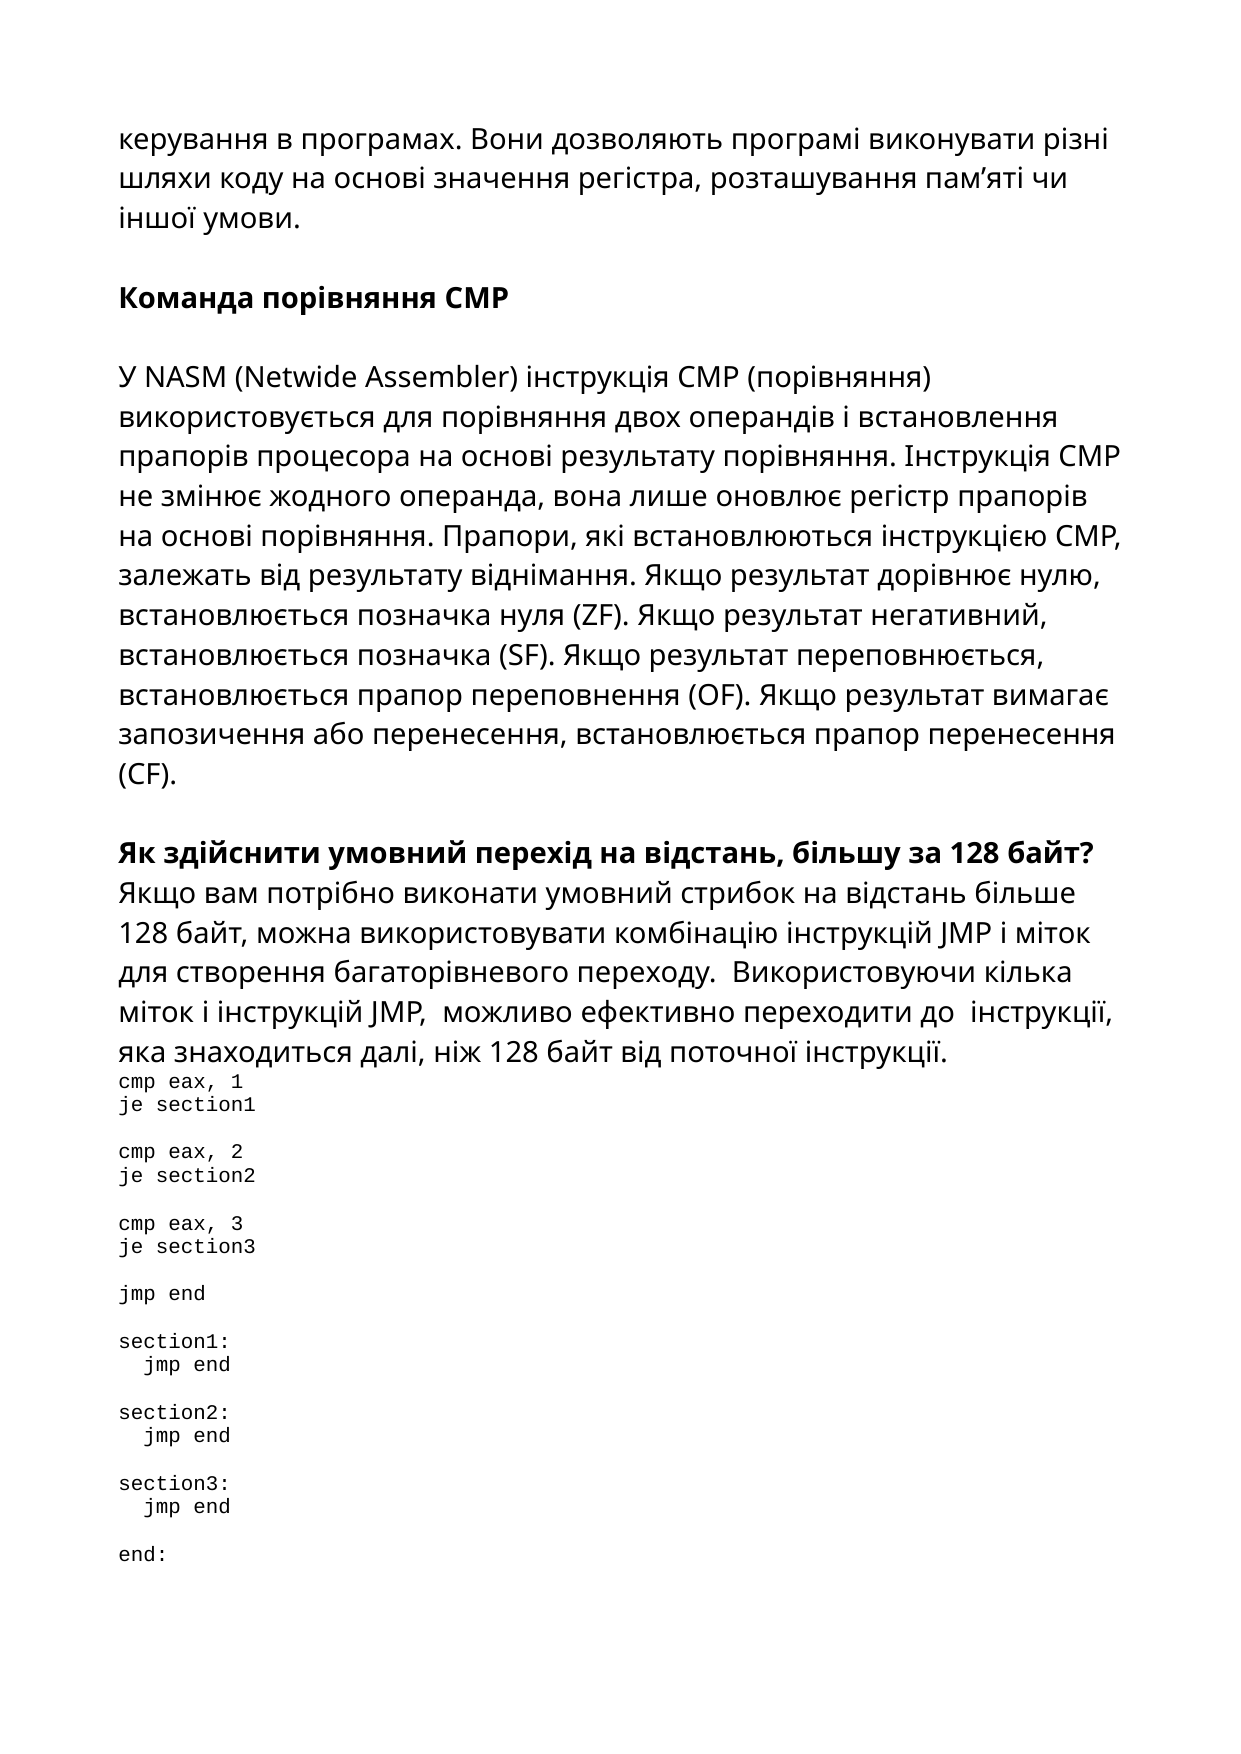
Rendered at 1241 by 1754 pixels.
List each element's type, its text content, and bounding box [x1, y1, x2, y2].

text jmp end [118, 1354, 1122, 1378]
text cmp eax, 2 [118, 1142, 1122, 1165]
subtitle Якщо вам потрібно виконати умовний стрибок на відстань більше 128 байт, можна використовувати комбінацію інструкцій JMP і міток для створення багаторівневого переходу. Використовуючи кілька міток і інструкцій JMP, можливо ефективно переходити до інструкції, яка знаходиться далі, ніж 128 байт від поточної інструкції. [118, 872, 1122, 1071]
subtitle керування в програмах. Вони дозволяють програмі виконувати різні шляхи коду на основі значення регістра, розташування пам’яті чи іншої умови. [118, 118, 1122, 237]
text end: [118, 1543, 1122, 1567]
text jmp end [118, 1283, 1122, 1307]
text jmp end [118, 1425, 1122, 1449]
text cmp eax, 1 [118, 1071, 1122, 1094]
text section2: [118, 1402, 1122, 1425]
text jmp end [118, 1496, 1122, 1520]
text cmp eax, 3 [118, 1212, 1122, 1236]
subtitle У NASM (Netwide Assembler) інструкція CMP (порівняння) використовується для порівняння двох операндів і встановлення прапорів процесора на основі результату порівняння. Інструкція CMP не змінює жодного операнда, вона лише оновлює регістр прапорів на основі порівняння. Прапори, які встановлюються інструкцією CMP, залежать від результату віднімання. Якщо результат дорівнює нулю, встановлюється позначка нуля (ZF). Якщо результат негативний, встановлюється позначка (SF). Якщо результат переповнюється, встановлюється прапор переповнення (OF). Якщо результат вимагає запозичення або перенесення, встановлюється прапор перенесення (CF). [118, 356, 1122, 793]
subtitle Як здійснити умовний перехід на відстань, більшу за 128 байт? [118, 832, 1122, 872]
text je section3 [118, 1236, 1122, 1260]
text section3: [118, 1473, 1122, 1496]
text section1: [118, 1331, 1122, 1354]
text je section1 [118, 1094, 1122, 1118]
subtitle Команда порівняння CMP [118, 277, 1122, 317]
text je section2 [118, 1165, 1122, 1189]
